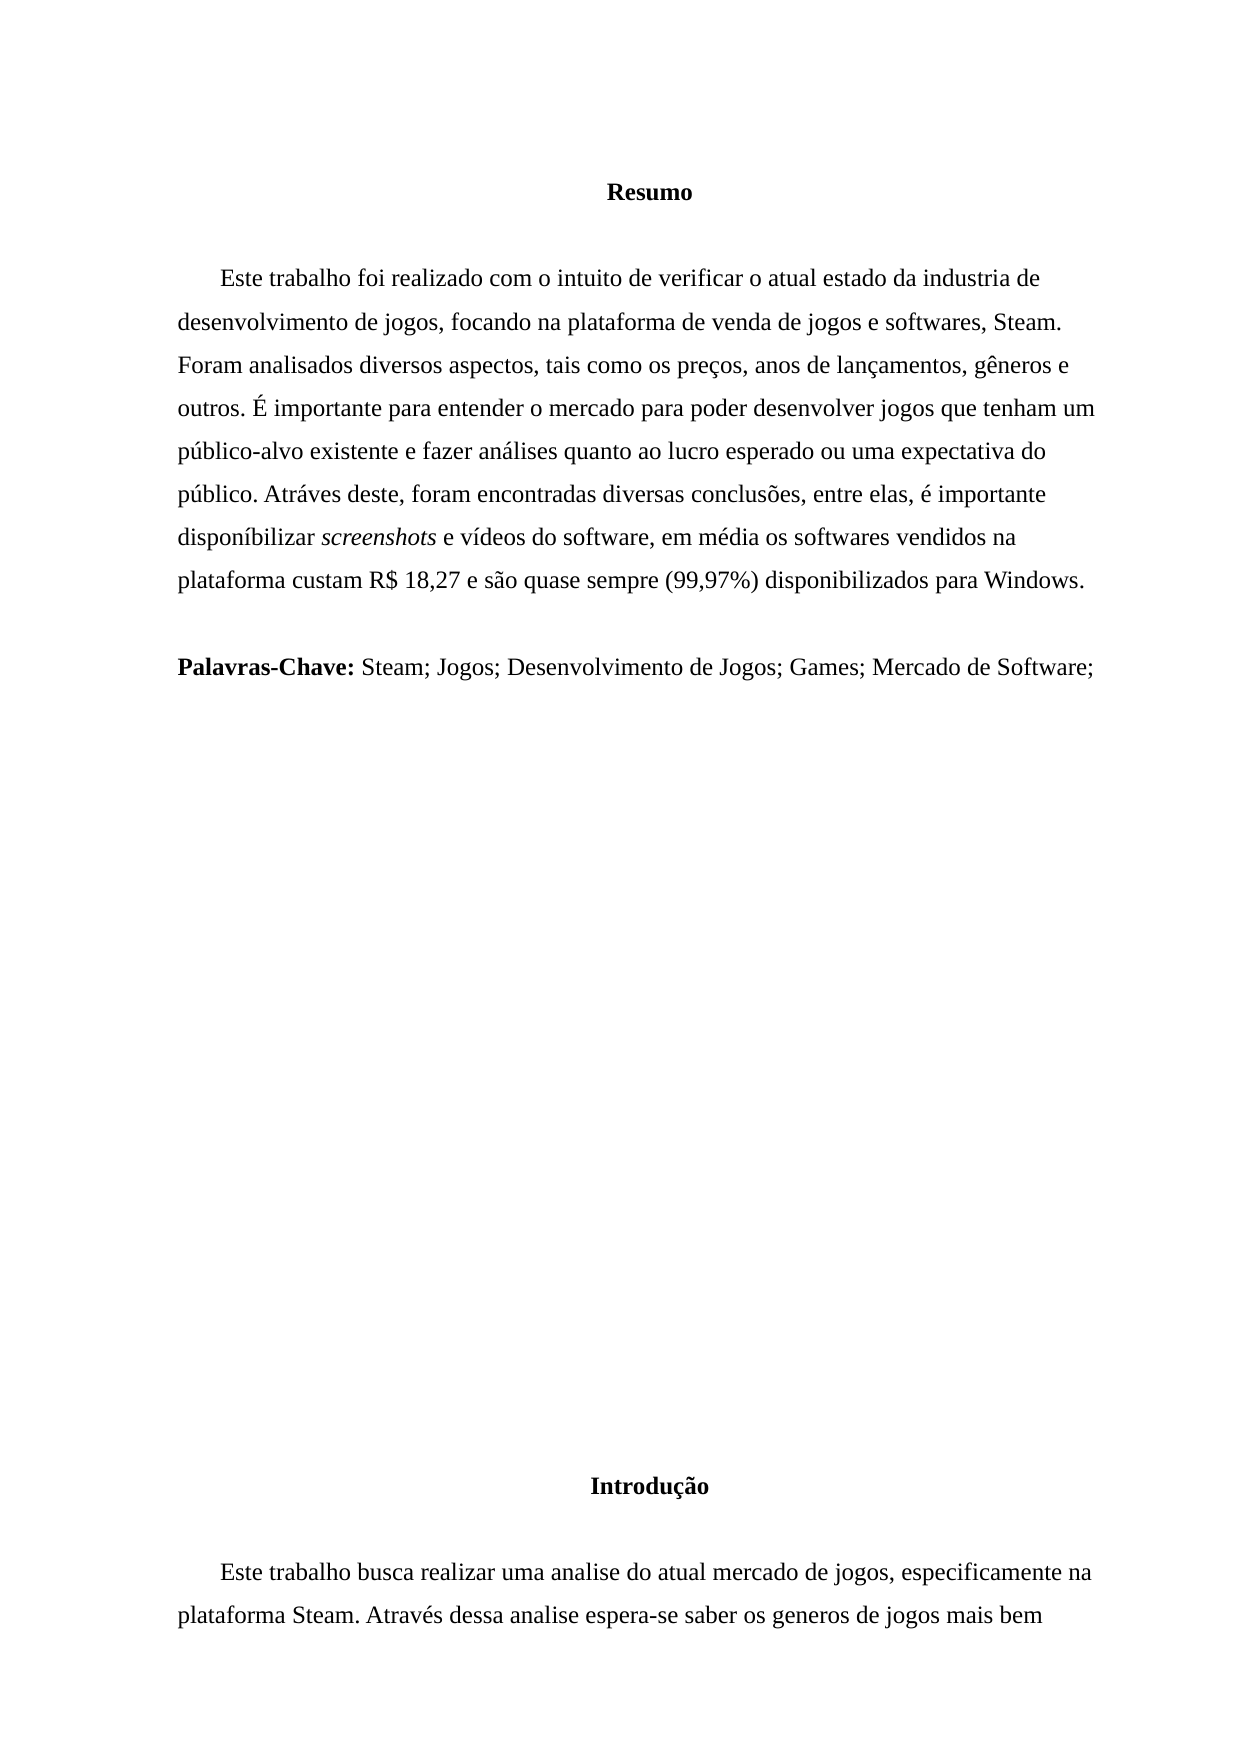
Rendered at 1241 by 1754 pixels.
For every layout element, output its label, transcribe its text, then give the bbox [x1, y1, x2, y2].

text Resumo [177, 177, 1122, 206]
text Este trabalho foi realizado com o intuito de verificar o atual estado da industria de desenvolvimento de jogos, focando na plataforma de venda de jogos e softwares, Steam. Foram analisados diversos aspectos, tais como os preços, anos de lançamentos, gêneros e outros. É importante para entender o mercado para poder desenvolver jogos que tenham um público-alvo existente e fazer análises quanto ao lucro esperado ou uma expectativa do público. Atráves deste, foram encontradas diversas conclusões, entre elas, é importante disponíbilizar screenshots e vídeos do software, em média os softwares vendidos na plataforma custam R$ 18,27 e são quase sempre (99,97%) disponibilizados para Windows. [177, 263, 1122, 594]
text Este trabalho busca realizar uma analise do atual mercado de jogos, especificamente na plataforma Steam. Através dessa analise espera-se saber os generos de jogos mais bem [177, 1557, 1122, 1629]
text Palavras-Chave: Steam; Jogos; Desenvolvimento de Jogos; Games; Mercado de Software; [177, 652, 1122, 680]
text Introdução [177, 1471, 1122, 1500]
